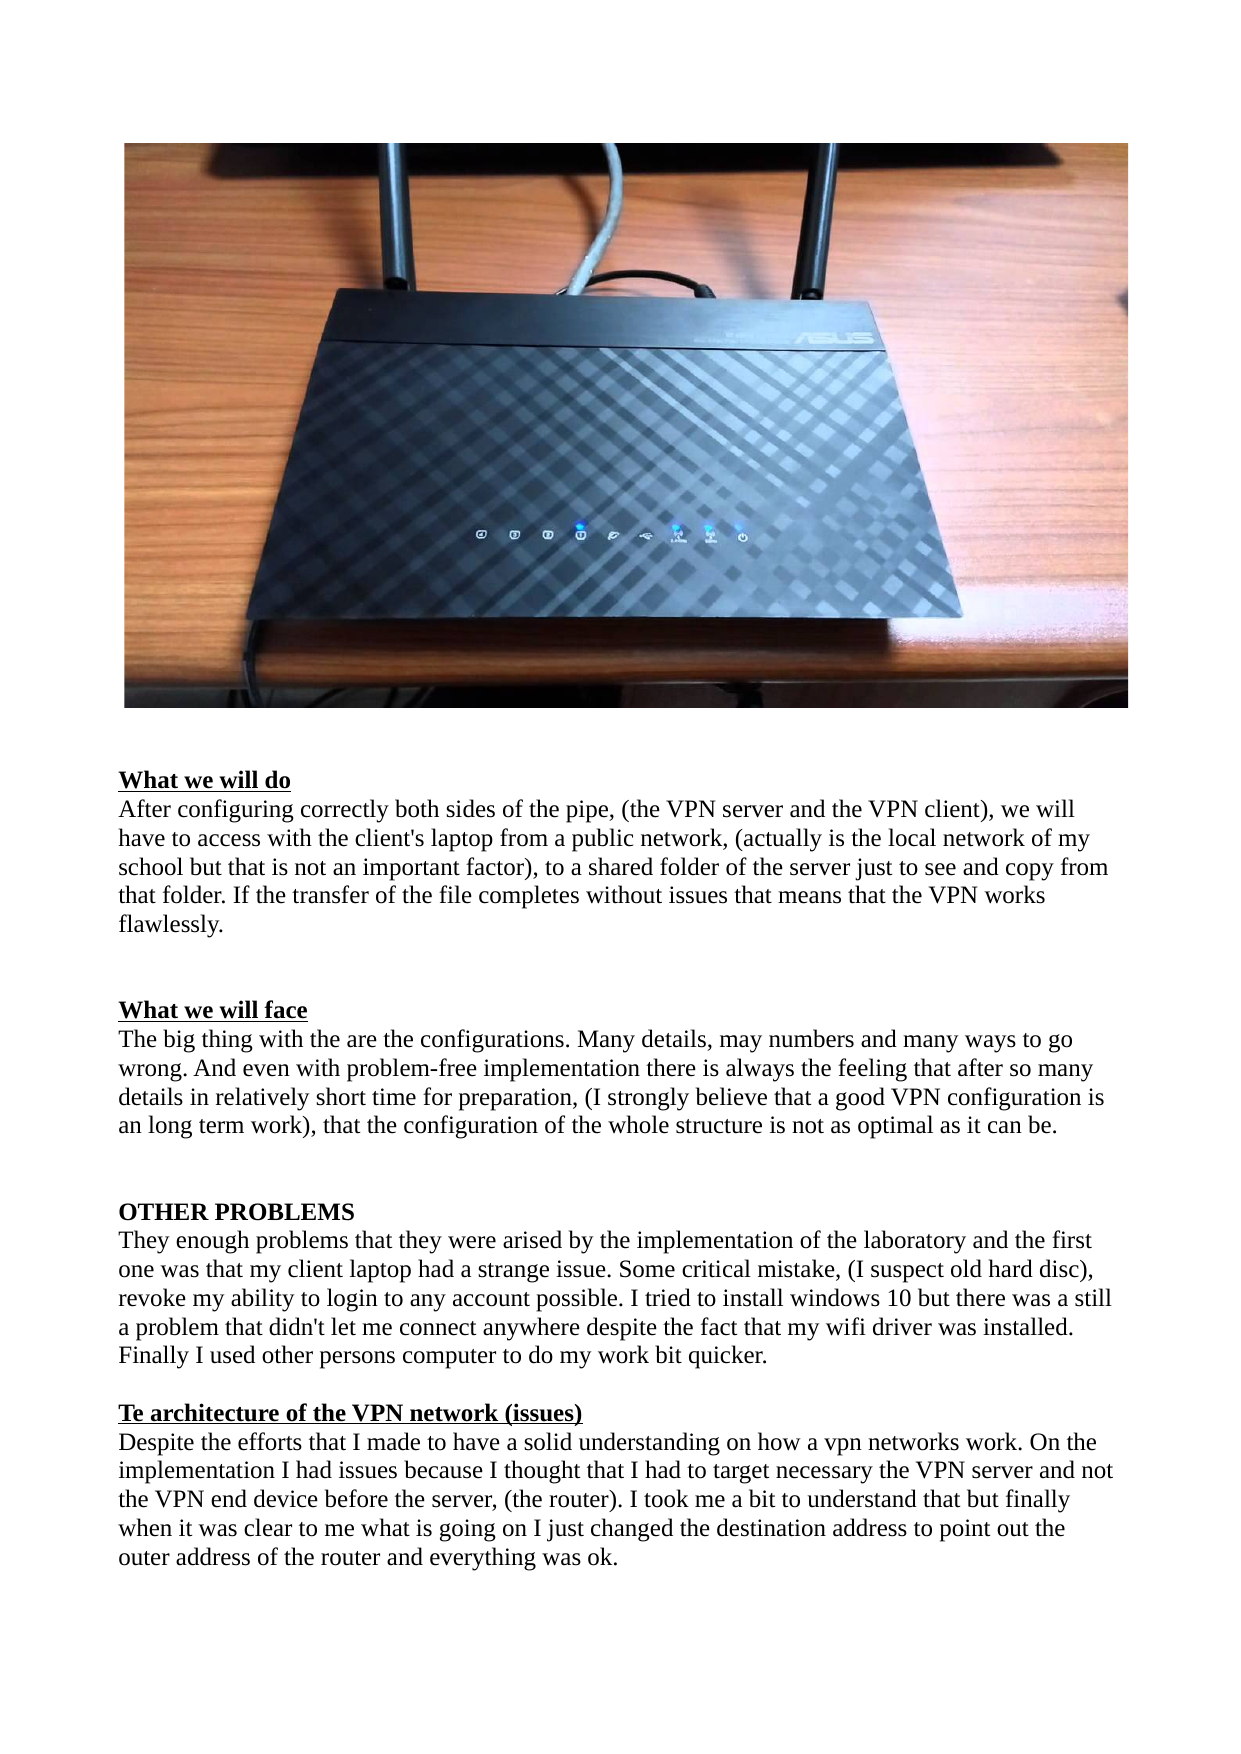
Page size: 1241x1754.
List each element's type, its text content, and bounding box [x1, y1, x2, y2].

text They enough problems that they were arised by the implementation of the laboratory and the first one was that my client laptop had a strange issue. Some critical mistake, (I suspect old hard disc), revoke my ability to login to any account possible. I tried to install windows 10 but there was a still a problem that didn't let me connect anywhere despite the fact that my wifi driver was installed. [118, 1226, 1122, 1341]
text Finally I used other persons computer to do my work bit quicker. [118, 1341, 1122, 1369]
text The big thing with the are the configurations. Many details, may numbers and many ways to go wrong. And even with problem-free implementation there is always the feeling that after so many details in relatively short time for preparation, (I strongly believe that a good VPN configuration is an long term work), that the configuration of the whole structure is not as optimal as it can be. [118, 1024, 1122, 1139]
text What we will do [118, 766, 1122, 794]
text What we will face [118, 996, 1122, 1024]
picture [124, 143, 1129, 708]
text Te architecture of the VPN network (issues) [118, 1398, 1122, 1427]
text OTHER PROBLEMS [118, 1197, 1122, 1226]
text Despite the efforts that I made to have a solid understanding on how a vpn networks work. On the implementation I had issues because I thought that I had to target necessary the VPN server and not the VPN end device before the server, (the router). I took me a bit to understand that but finally when it was clear to me what is going on I just changed the destination address to point out the outer address of the router and everything was ok. [118, 1427, 1122, 1571]
text After configuring correctly both sides of the pipe, (the VPN server and the VPN client), we will have to access with the client's laptop from a public network, (actually is the local network of my school but that is not an important factor), to a shared folder of the server just to see and copy from that folder. If the transfer of the file completes without issues that means that the VPN works flawlessly. [118, 794, 1122, 938]
